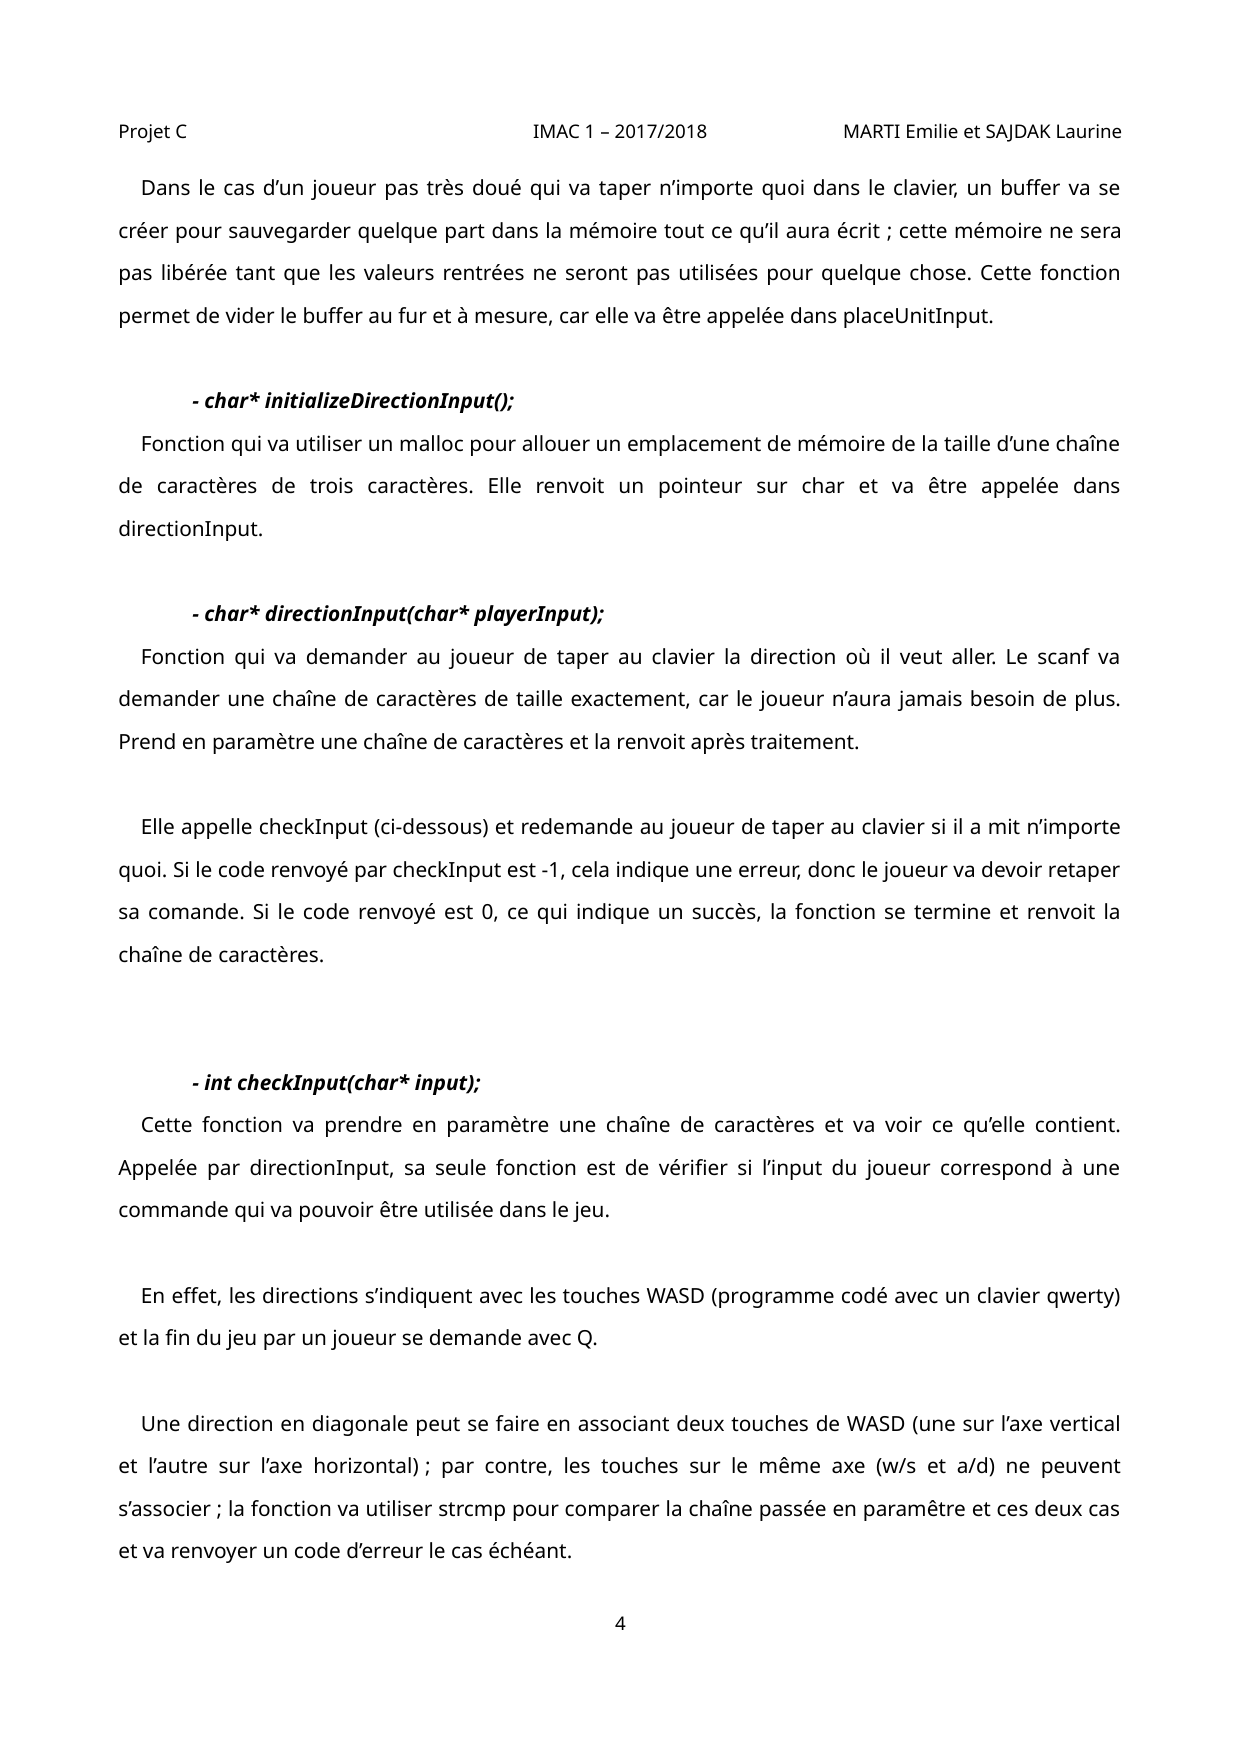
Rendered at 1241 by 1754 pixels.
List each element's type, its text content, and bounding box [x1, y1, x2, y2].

text - char* initializeDirectionInput(); [118, 386, 1122, 414]
text Une direction en diagonale peut se faire en associant deux touches de WASD (une sur l’axe vertical et l’autre sur l’axe horizontal) ; par contre, les touches sur le même axe (w/s et a/d) ne peuvent s’associer ; la fonction va utiliser strcmp pour comparer la chaîne passée en paramêtre et ces deux cas et va renvoyer un code d’erreur le cas échéant. [118, 1409, 1122, 1565]
text Fonction qui va demander au joueur de taper au clavier la direction où il veut aller. Le scanf va demander une chaîne de caractères de taille exactement, car le joueur n’aura jamais besoin de plus. Prend en paramètre une chaîne de caractères et la renvoit après traitement. [118, 642, 1122, 755]
text - int checkInput(char* input); [118, 1068, 1122, 1096]
text - char* directionInput(char* playerInput); [118, 599, 1122, 628]
text En effet, les directions s’indiquent avec les touches WASD (programme codé avec un clavier qwerty) et la fin du jeu par un joueur se demande avec Q. [118, 1281, 1122, 1352]
text Elle appelle checkInput (ci-dessous) et redemande au joueur de taper au clavier si il a mit n’importe quoi. Si le code renvoyé par checkInput est -1, cela indique une erreur, donc le joueur va devoir retaper sa comande. Si le code renvoyé est 0, ce qui indique un succès, la fonction se termine et renvoit la chaîne de caractères. [118, 812, 1122, 968]
text Dans le cas d’un joueur pas très doué qui va taper n’importe quoi dans le clavier, un buffer va se créer pour sauvegarder quelque part dans la mémoire tout ce qu’il aura écrit ; cette mémoire ne sera pas libérée tant que les valeurs rentrées ne seront pas utilisées pour quelque chose. Cette fonction permet de vider le buffer au fur et à mesure, car elle va être appelée dans placeUnitInput. [118, 173, 1122, 329]
text Cette fonction va prendre en paramètre une chaîne de caractères et va voir ce qu’elle contient. Appelée par directionInput, sa seule fonction est de vérifier si l’input du joueur correspond à une commande qui va pouvoir être utilisée dans le jeu. [118, 1110, 1122, 1224]
text Fonction qui va utiliser un malloc pour allouer un emplacement de mémoire de la taille d’une chaîne de caractères de trois caractères. Elle renvoit un pointeur sur char et va être appelée dans directionInput. [118, 429, 1122, 542]
